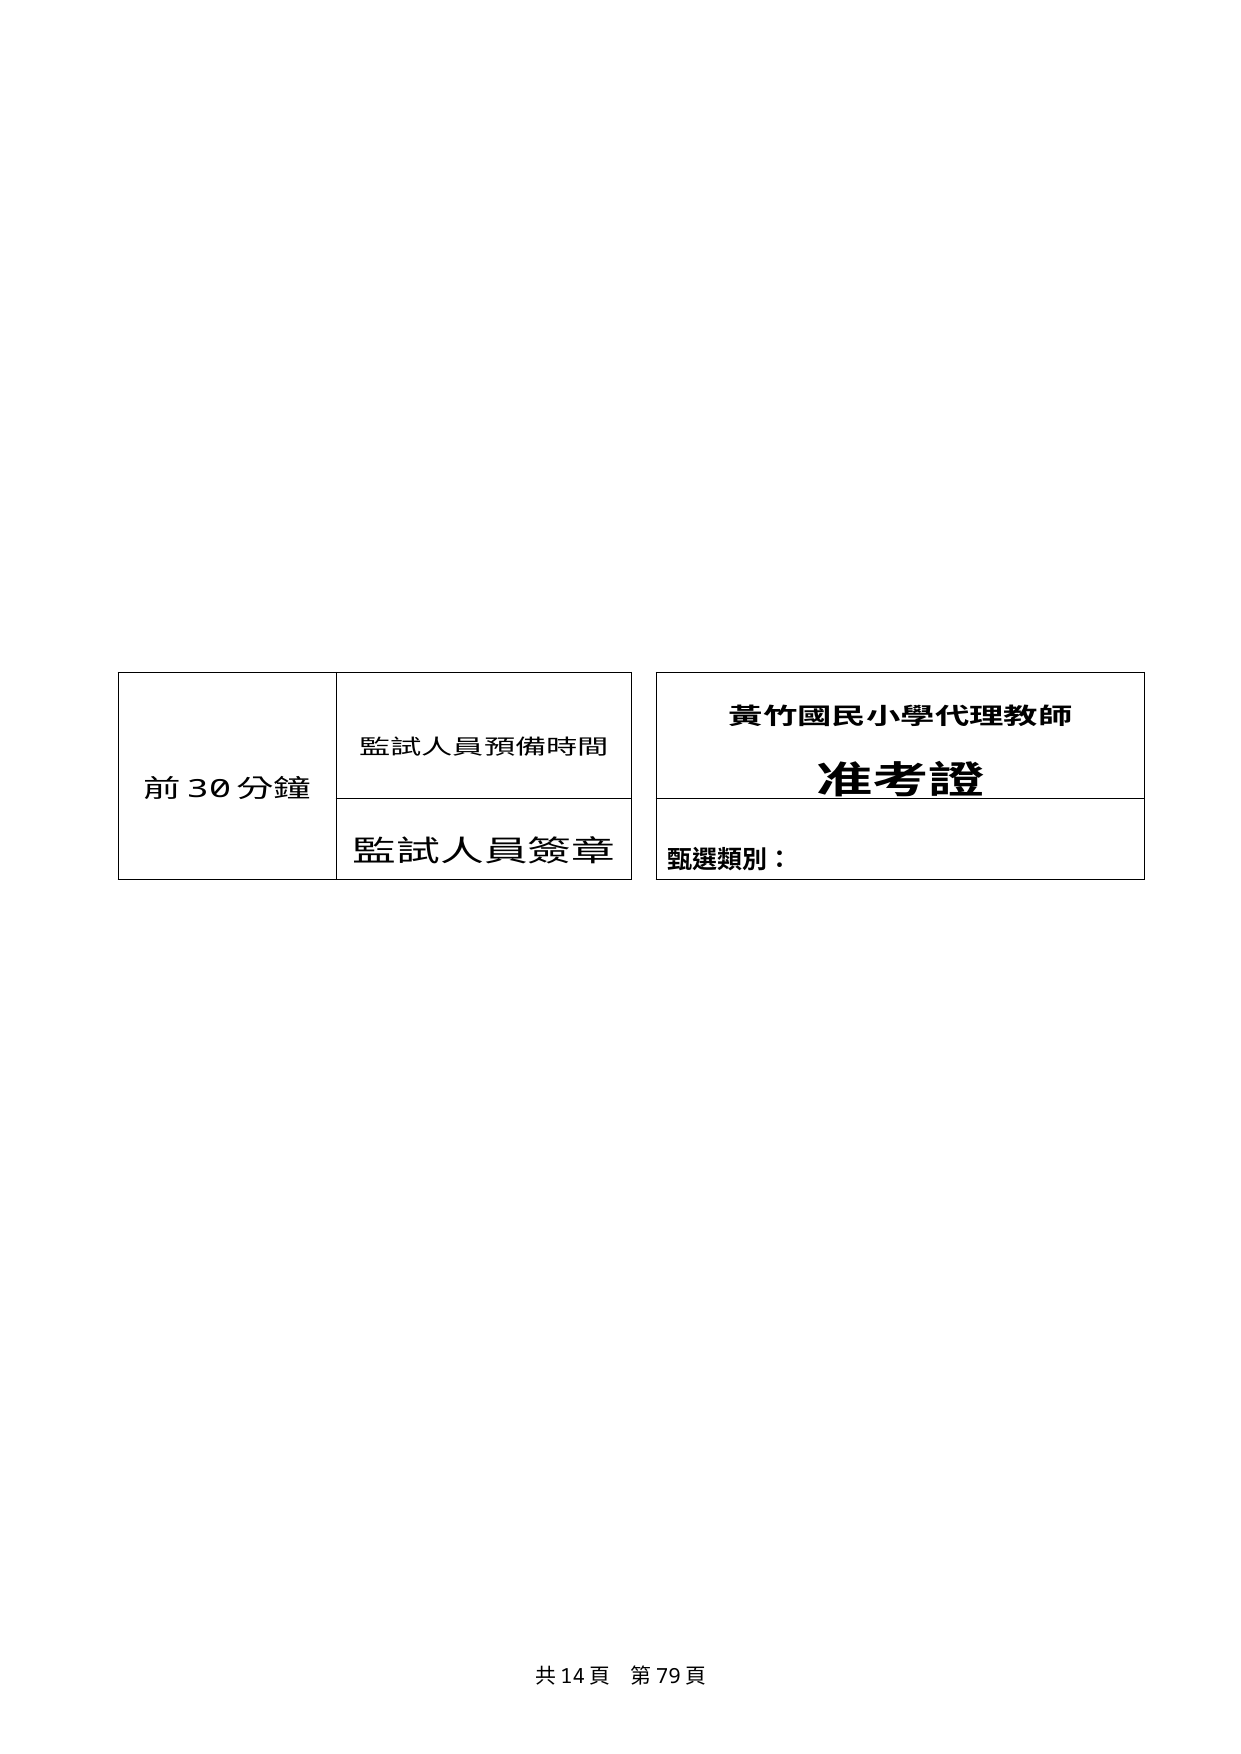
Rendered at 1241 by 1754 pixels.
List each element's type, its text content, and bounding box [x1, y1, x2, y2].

table_cell 監試人員預備時間 [337, 673, 631, 798]
table_cell 前30分鐘 [119, 673, 336, 879]
table_cell 監試人員簽章 [337, 799, 631, 879]
table_cell [632, 672, 656, 798]
table_cell [632, 798, 656, 879]
table_header 黃竹國民小學代理教師 准考證 [657, 673, 1144, 798]
table_cell 甄選類別： [657, 799, 1144, 879]
